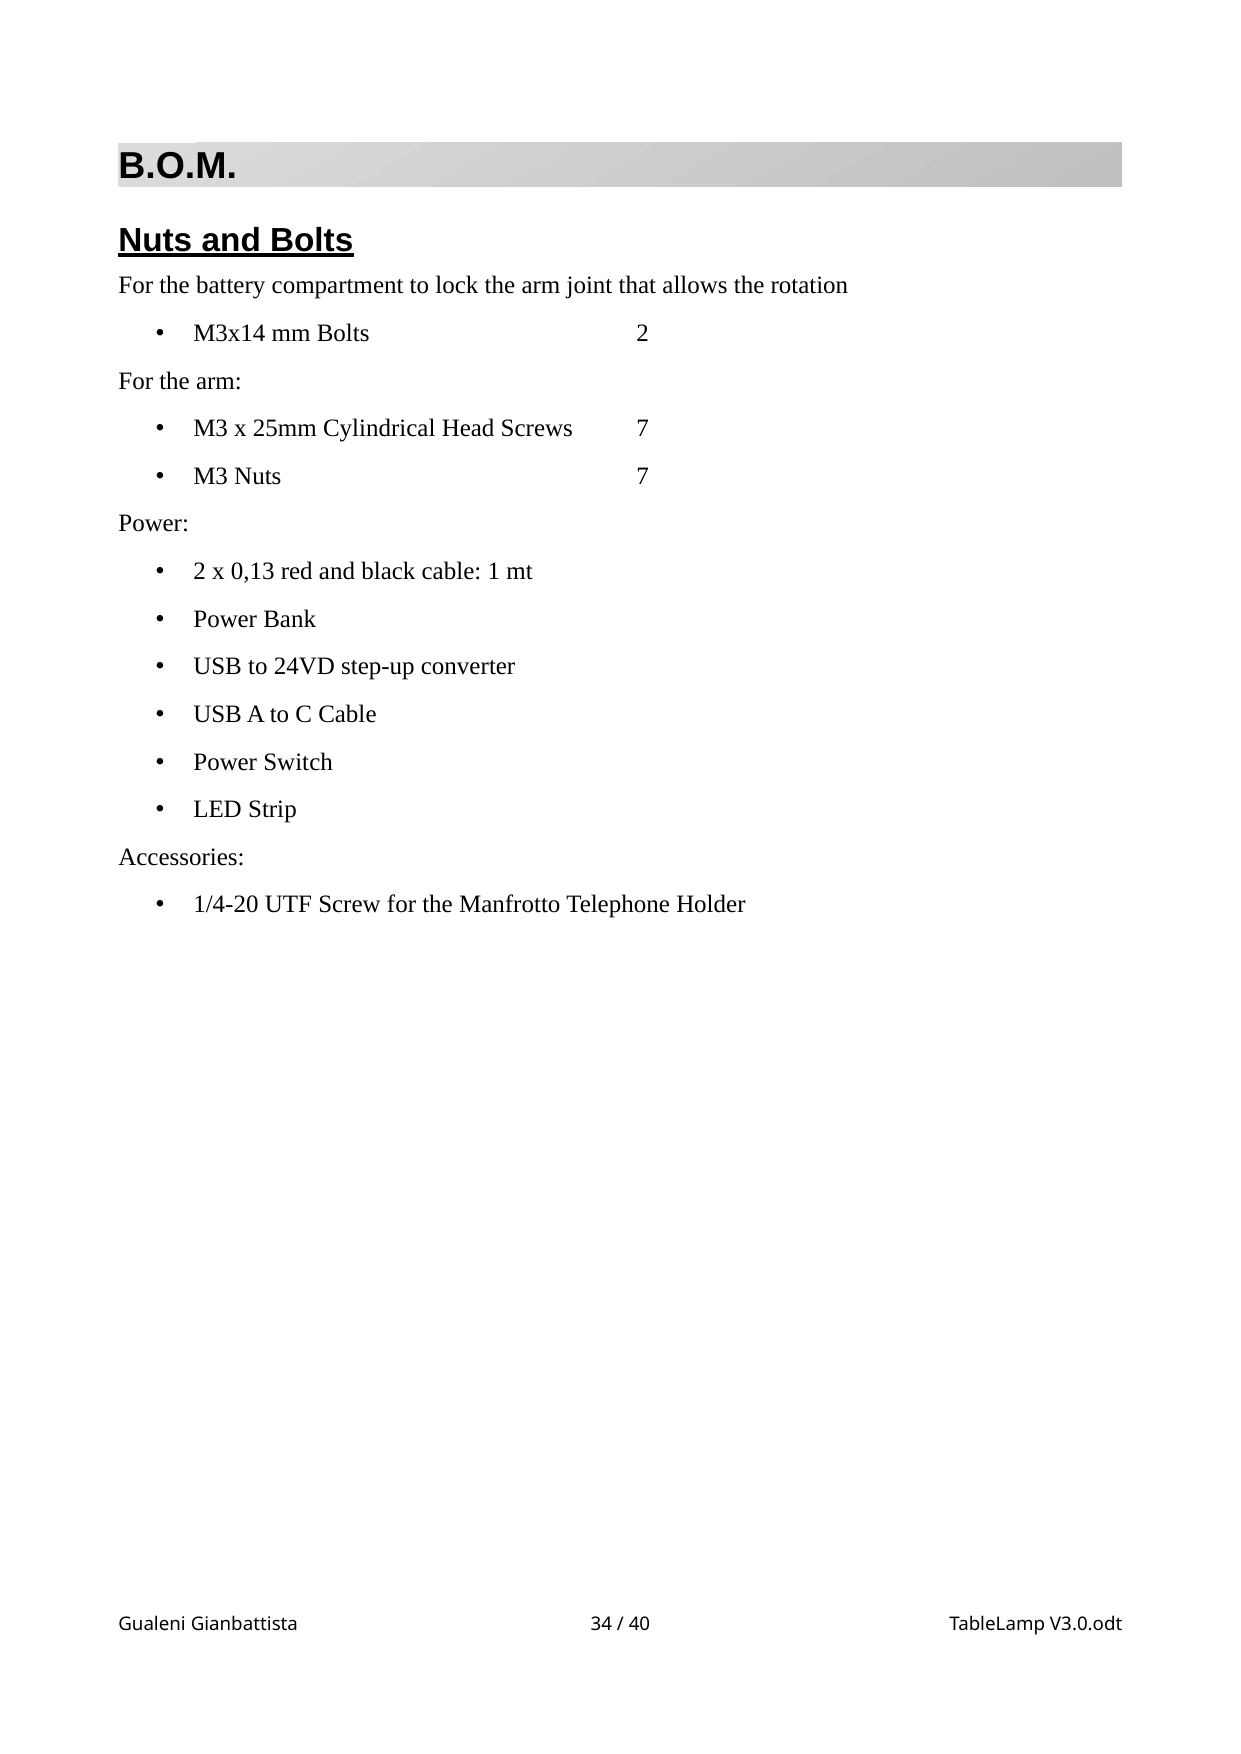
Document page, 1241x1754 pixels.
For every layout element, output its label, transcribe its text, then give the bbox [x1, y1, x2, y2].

list LED Strip [156, 794, 1122, 823]
list Power Bank [156, 604, 1122, 632]
list M3 x 25mm Cylindrical Head Screws 7 [156, 413, 1122, 442]
subtitle B.O.M. [118, 143, 1122, 186]
text For the arm: [118, 366, 1122, 394]
list USB A to C Cable [156, 699, 1122, 728]
list Power Switch [156, 747, 1122, 775]
list USB to 24VD step-up converter [156, 651, 1122, 680]
list 1/4-20 UTF Screw for the Manfrotto Telephone Holder [156, 889, 1122, 918]
text Power: [118, 508, 1122, 537]
subtitle Nuts and Bolts [118, 219, 1122, 258]
list M3x14 mm Bolts 2 [156, 318, 1122, 347]
list M3 Nuts 7 [156, 461, 1122, 490]
list 2 x 0,13 red and black cable: 1 mt [156, 556, 1122, 585]
text Accessories: [118, 842, 1122, 871]
text For the battery compartment to lock the arm joint that allows the rotation [118, 271, 1122, 299]
